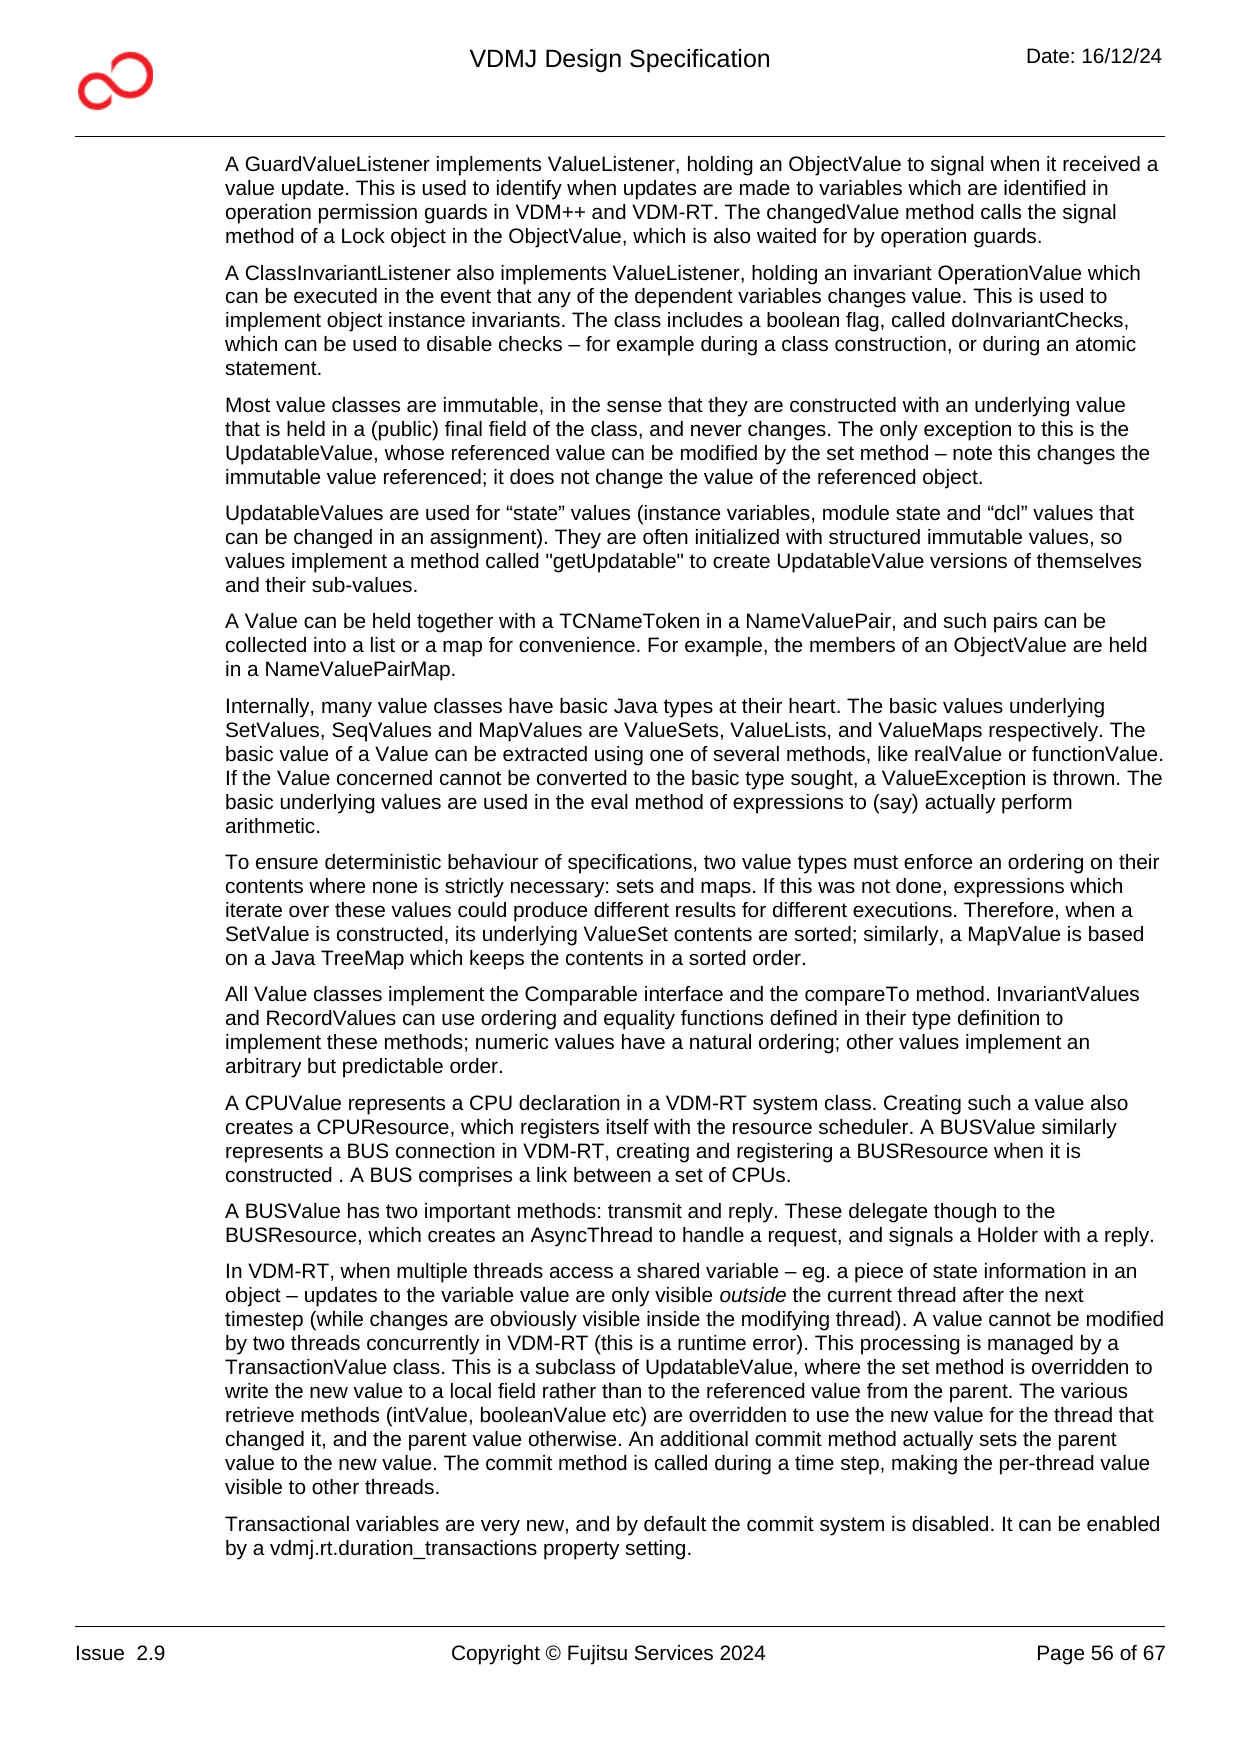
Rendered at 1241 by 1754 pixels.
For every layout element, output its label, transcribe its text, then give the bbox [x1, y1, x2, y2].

text Most value classes are immutable, in the sense that they are constructed with an underlying value that is held in a (public) final field of the class, and never changes. The only exception to this is the UpdatableValue, whose referenced value can be modified by the set method – note this changes the immutable value referenced; it does not change the value of the referenced object. [225, 393, 1165, 489]
text All Value classes implement the Comparable interface and the compareTo method. InvariantValues and RecordValues can use ordering and equality functions defined in their type definition to implement these methods; numeric values have a natural ordering; other values implement an arbitrary but predictable order. [225, 983, 1165, 1078]
text A GuardValueListener implements ValueListener, holding an ObjectValue to signal when it received a value update. This is used to identify when updates are made to variables which are identified in operation permission guards in VDM++ and VDM-RT. The changedValue method calls the signal method of a Lock object in the ObjectValue, which is also waited for by operation guards. [225, 152, 1165, 248]
text A CPUValue represents a CPU declaration in a VDM-RT system class. Creating such a value also creates a CPUResource, which registers itself with the resource scheduler. A BUSValue similarly represents a BUS connection in VDM-RT, creating and registering a BUSResource when it is constructed . A BUS comprises a link between a set of CPUs. [225, 1091, 1165, 1187]
text To ensure deterministic behaviour of specifications, two value types must enforce an ordering on their contents where none is strictly necessary: sets and maps. If this was not done, expressions which iterate over these values could produce different results for different executions. Therefore, when a SetValue is constructed, its underlying ValueSet contents are sorted; similarly, a MapValue is based on a Java TreeMap which keeps the contents in a sorted order. [225, 850, 1165, 970]
text Transactional variables are very new, and by default the commit system is disabled. It can be enabled by a vdmj.rt.duration_transactions property setting. [225, 1512, 1165, 1560]
text A ClassInvariantListener also implements ValueListener, holding an invariant OperationValue which can be executed in the event that any of the dependent variables changes value. This is used to implement object instance invariants. The class includes a boolean flag, called doInvariantChecks, which can be used to disable checks – for example during a class construction, or during an atomic statement. [225, 261, 1165, 381]
text Internally, many value classes have basic Java types at their heart. The basic values underlying SetValues, SeqValues and MapValues are ValueSets, ValueLists, and ValueMaps respectively. The basic value of a Value can be extracted using one of several methods, like realValue or functionValue. If the Value concerned cannot be converted to the basic type sought, a ValueException is thrown. The basic underlying values are used in the eval method of expressions to (say) actually perform arithmetic. [225, 694, 1165, 838]
picture [78, 44, 153, 120]
text A Value can be held together with a TCNameToken in a NameValuePair, and such pairs can be collected into a list or a map for convenience. For example, the members of an ObjectValue are held in a NameValuePairMap. [225, 610, 1165, 682]
text In VDM-RT, when multiple threads access a shared variable – eg. a piece of state information in an object – updates to the variable value are only visible outside the current thread after the next timestep (while changes are obviously visible inside the modifying thread). A value cannot be modified by two threads concurrently in VDM-RT (this is a runtime error). This processing is managed by a TransactionValue class. This is a subclass of UpdatableValue, where the set method is overridden to write the new value to a local field rather than to the referenced value from the parent. The various retrieve methods (intValue, booleanValue etc) are overridden to use the new value for the thread that changed it, and the parent value otherwise. An additional commit method actually sets the parent value to the new value. The commit method is called during a time step, making the per-thread value visible to other threads. [225, 1260, 1165, 1499]
text UpdatableValues are used for “state” values (instance variables, module state and “dcl” values that can be changed in an assignment). They are often initialized with structured immutable values, so values implement a method called "getUpdatable" to create UpdatableValue versions of themselves and their sub-values. [225, 501, 1165, 597]
text A BUSValue has two important methods: transmit and reply. These delegate though to the BUSResource, which creates an AsyncThread to handle a request, and signals a Holder with a reply. [225, 1199, 1165, 1247]
